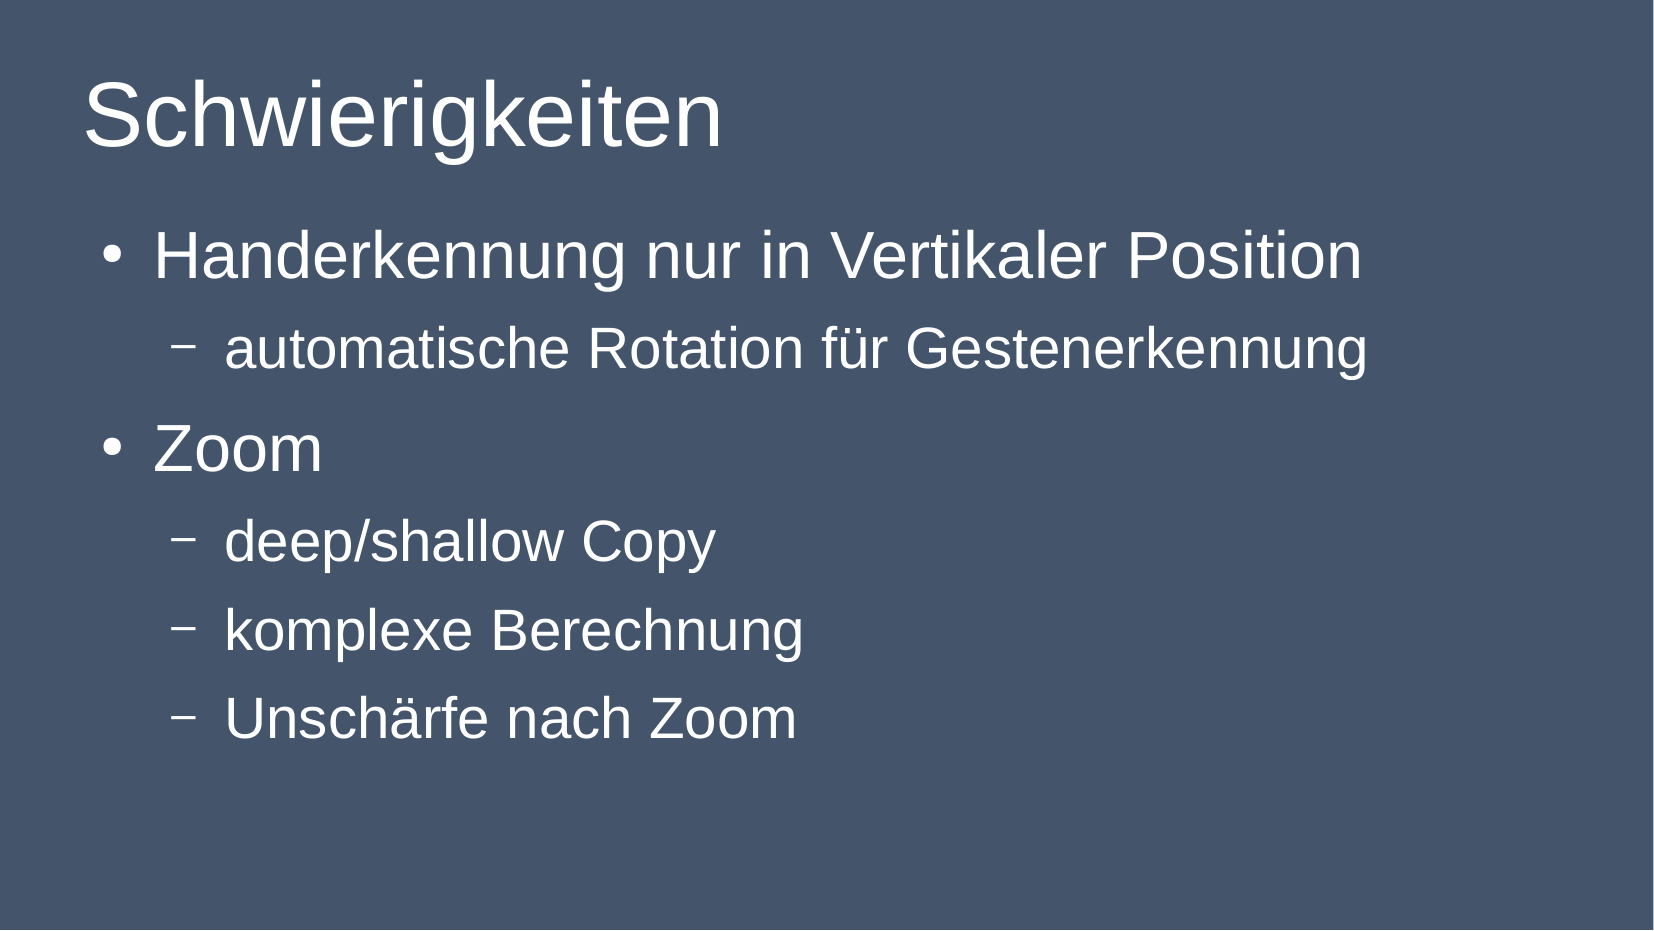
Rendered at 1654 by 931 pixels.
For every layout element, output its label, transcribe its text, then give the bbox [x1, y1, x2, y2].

list Handerkennung nur in Vertikaler Position automatische Rotation für Gestenerkennung Zoom deep/shallow Copy komplexe Berechnung Unschärfe nach Zoom [82, 217, 1571, 758]
title Schwierigkeiten [82, 37, 1571, 193]
